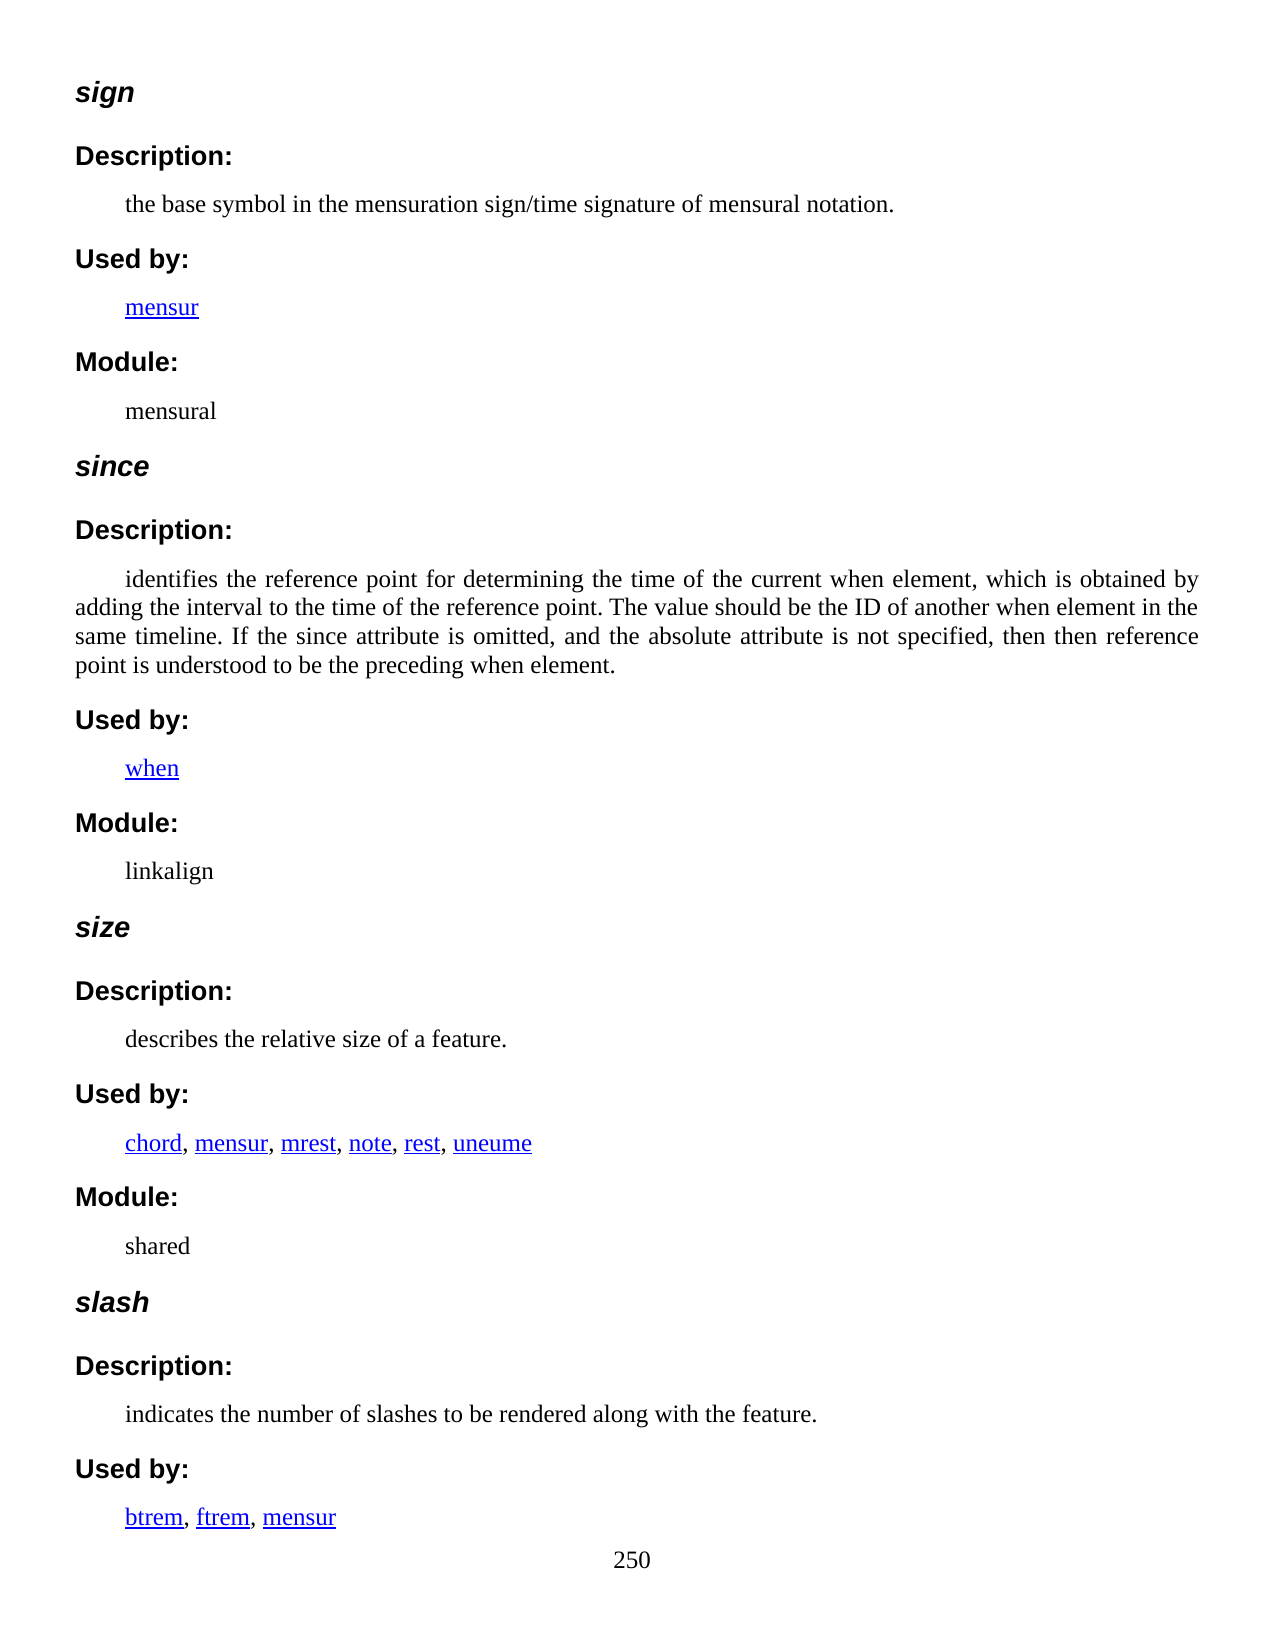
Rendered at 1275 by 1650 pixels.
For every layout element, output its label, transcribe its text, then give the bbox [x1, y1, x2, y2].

subtitle size [75, 910, 1200, 944]
subtitle Used by: [75, 704, 1200, 735]
text when [75, 753, 1200, 782]
subtitle Description: [75, 514, 1200, 546]
subtitle Module: [75, 346, 1200, 377]
subtitle Description: [75, 975, 1200, 1006]
subtitle Used by: [75, 1453, 1200, 1484]
text shared [75, 1231, 1200, 1260]
text mensural [75, 396, 1200, 424]
text the base symbol in the mensuration sign/time signature of mensural notation. [75, 189, 1200, 218]
text describes the relative size of a feature. [75, 1024, 1200, 1053]
text mensur [75, 292, 1200, 321]
subtitle slash [75, 1285, 1200, 1318]
subtitle Used by: [75, 243, 1200, 274]
subtitle since [75, 449, 1200, 483]
subtitle Module: [75, 807, 1200, 838]
subtitle Used by: [75, 1078, 1200, 1109]
text linkalign [75, 856, 1200, 885]
subtitle Description: [75, 1349, 1200, 1381]
subtitle sign [75, 75, 1200, 108]
subtitle Module: [75, 1181, 1200, 1213]
text identifies the reference point for determining the time of the current when element, which is obtained by adding the interval to the time of the reference point. The value should be the ID of another when element in the same timeline. If the since attribute is omitted, and the absolute attribute is not specified, then then reference point is understood to be the preceding when element. [75, 564, 1200, 679]
text indicates the number of slashes to be rendered along with the feature. [75, 1399, 1200, 1428]
text btrem, ftrem, mensur [75, 1502, 1200, 1531]
text chord, mensur, mrest, note, rest, uneume [75, 1128, 1200, 1156]
subtitle Description: [75, 140, 1200, 171]
